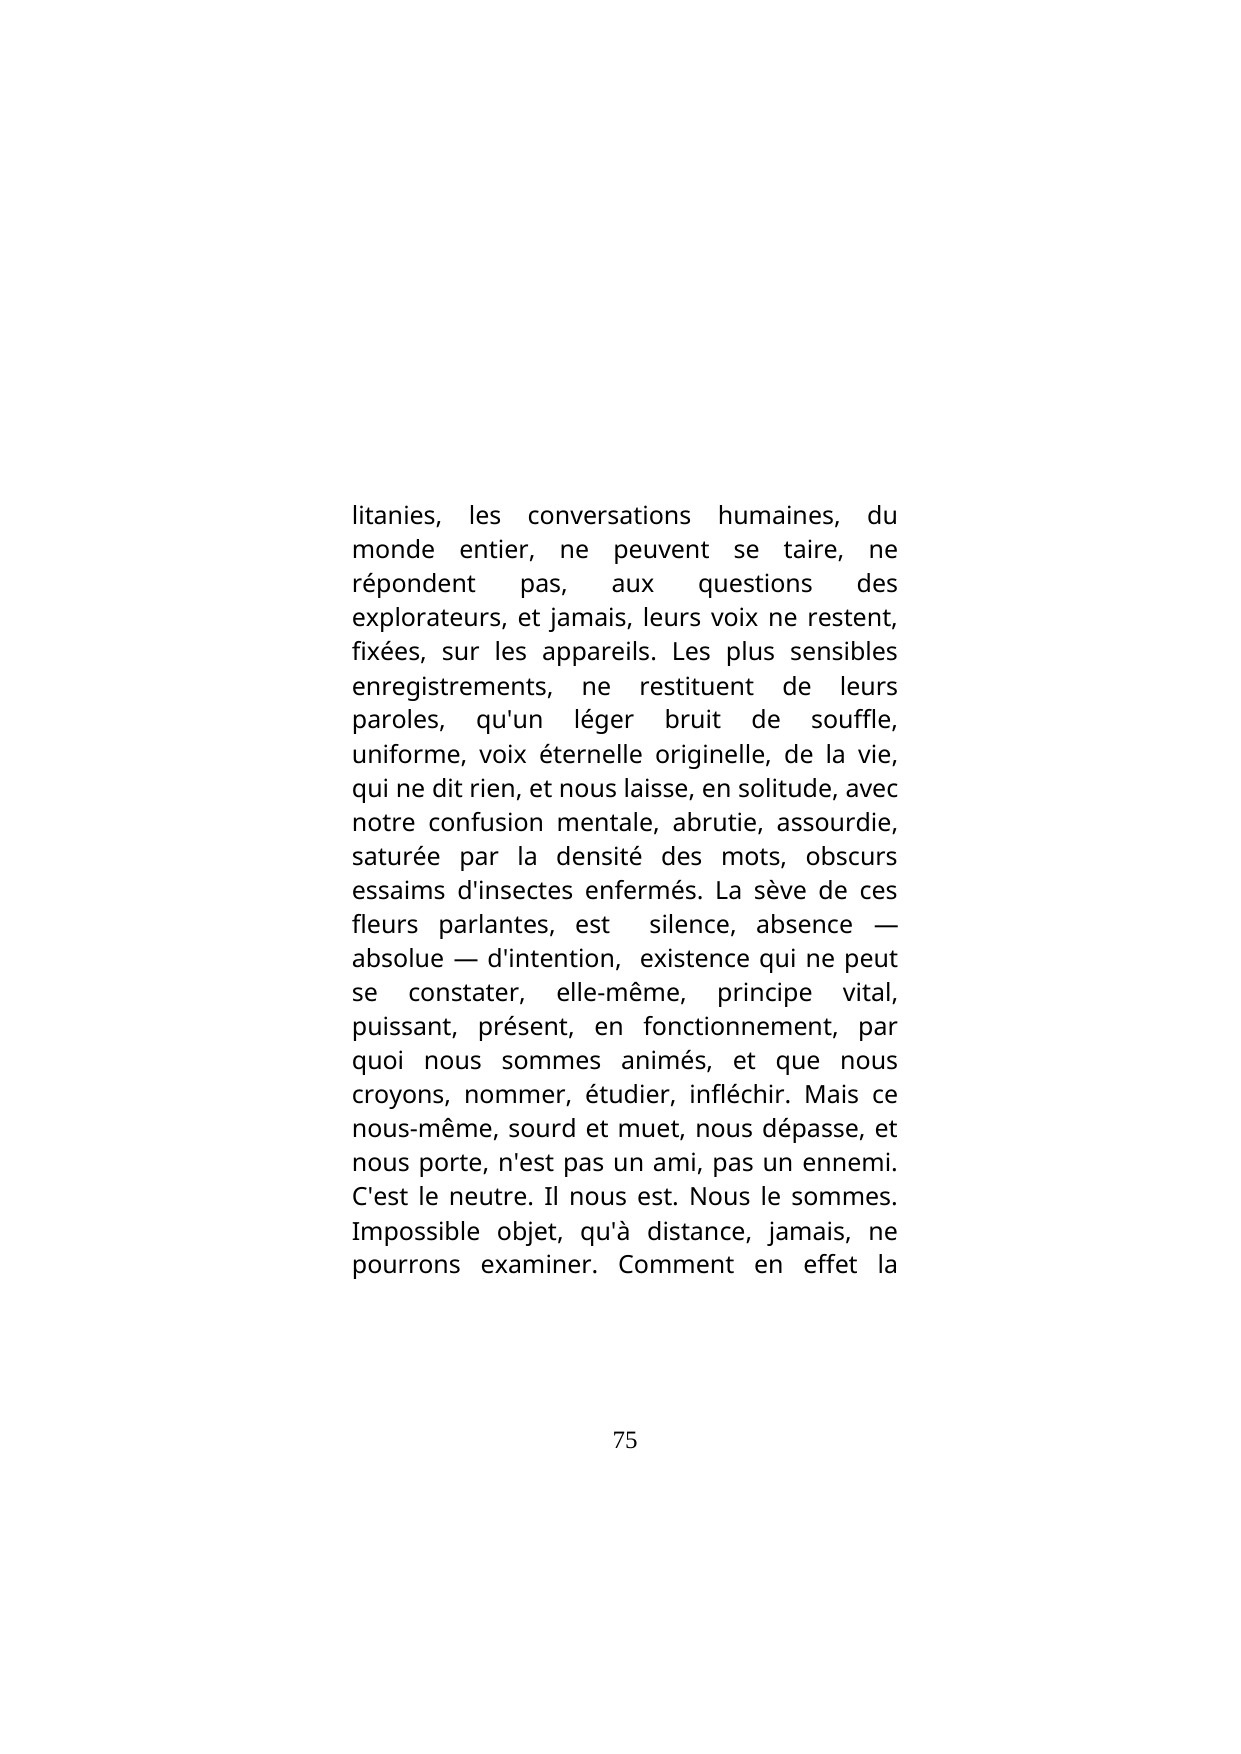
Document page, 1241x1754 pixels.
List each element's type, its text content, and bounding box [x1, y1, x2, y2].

text litanies, les conversations humaines, du monde entier, ne peuvent se taire, ne répondent pas, aux questions des explorateurs, et jamais, leurs voix ne restent, fixées, sur les appareils. Les plus sensibles enregistrements, ne restituent de leurs paroles, qu'un léger bruit de souffle, uniforme, voix éternelle originelle, de la vie, qui ne dit rien, et nous laisse, en solitude, avec notre confusion mentale, abrutie, assourdie, saturée par la densité des mots, obscurs essaims d'insectes enfermés. La sève de ces fleurs parlantes, est silence, absence — absolue — d'intention, existence qui ne peut se constater, elle-même, principe vital, puissant, présent, en fonctionnement, par quoi nous sommes animés, et que nous croyons, nommer, étudier, infléchir. Mais ce nous-même, sourd et muet, nous dépasse, et nous porte, n'est pas un ami, pas un ennemi. C'est le neutre. Il nous est. Nous le sommes. Impossible objet, qu'à distance, jamais, ne pourrons examiner. Comment en effet la [352, 498, 898, 1281]
